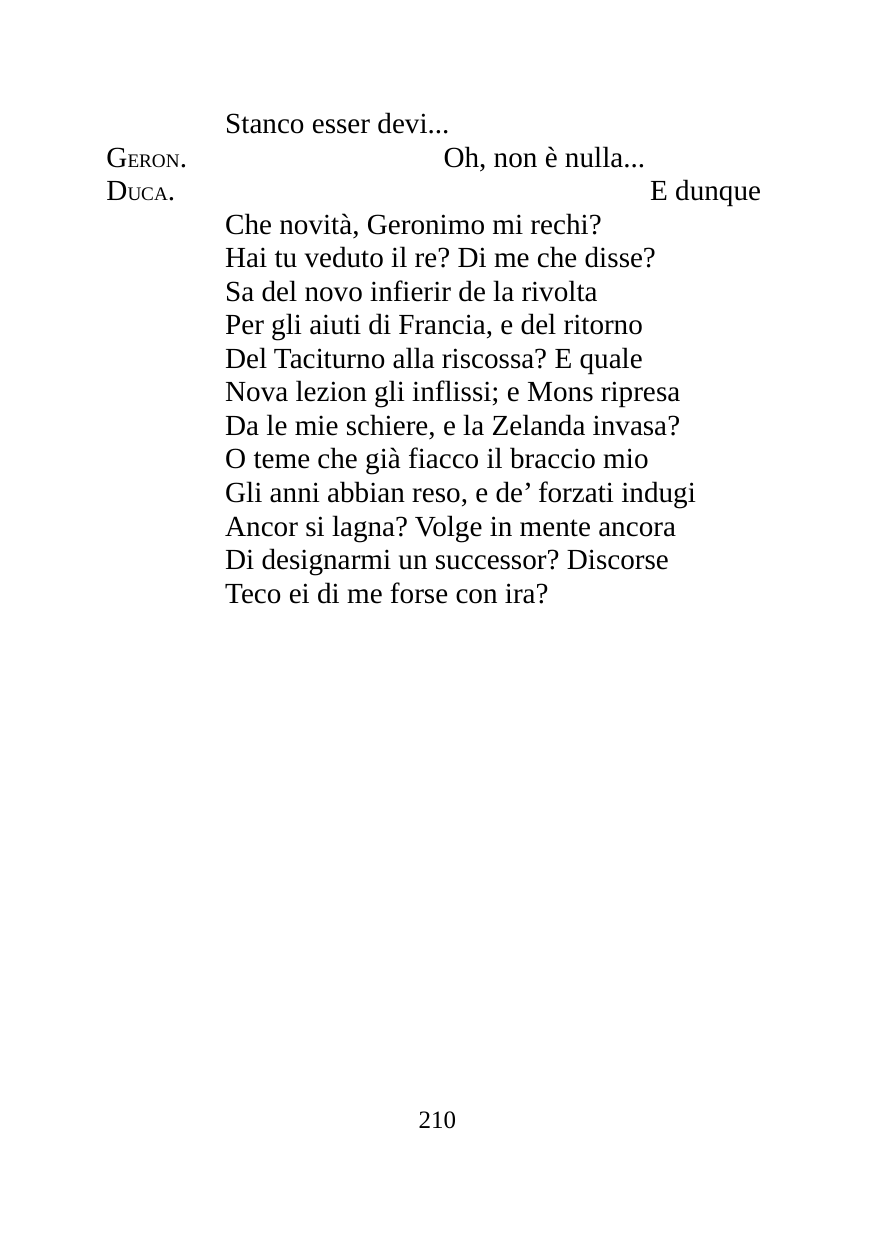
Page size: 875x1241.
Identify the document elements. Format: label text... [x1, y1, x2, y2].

table_cell E dunque Che novità, Geronimo mi rechi? Hai tu veduto il re? Di me che disse? Sa del novo infierir de la rivolta Per gli aiuti di Francia, e del ritorno Del Taciturno alla riscossa? E quale Nova lezion gli inflissi; e Mons ripresa Da le mie schiere, e la Zelanda invasa? O teme che già fiacco il braccio mio Gli anni abbian reso, e de’ forzati indugi Ancor si lagna? Volge in mente ancora Di designarmi un successor? Discorse Teco ei di me forse con ira? [225, 173, 769, 609]
table_cell Oh, non è nulla... [225, 140, 769, 173]
table_cell Duca. [106, 173, 225, 609]
table_cell Geron. [106, 140, 225, 173]
table_header [106, 106, 225, 140]
table_header Stanco esser devi... [225, 106, 769, 140]
